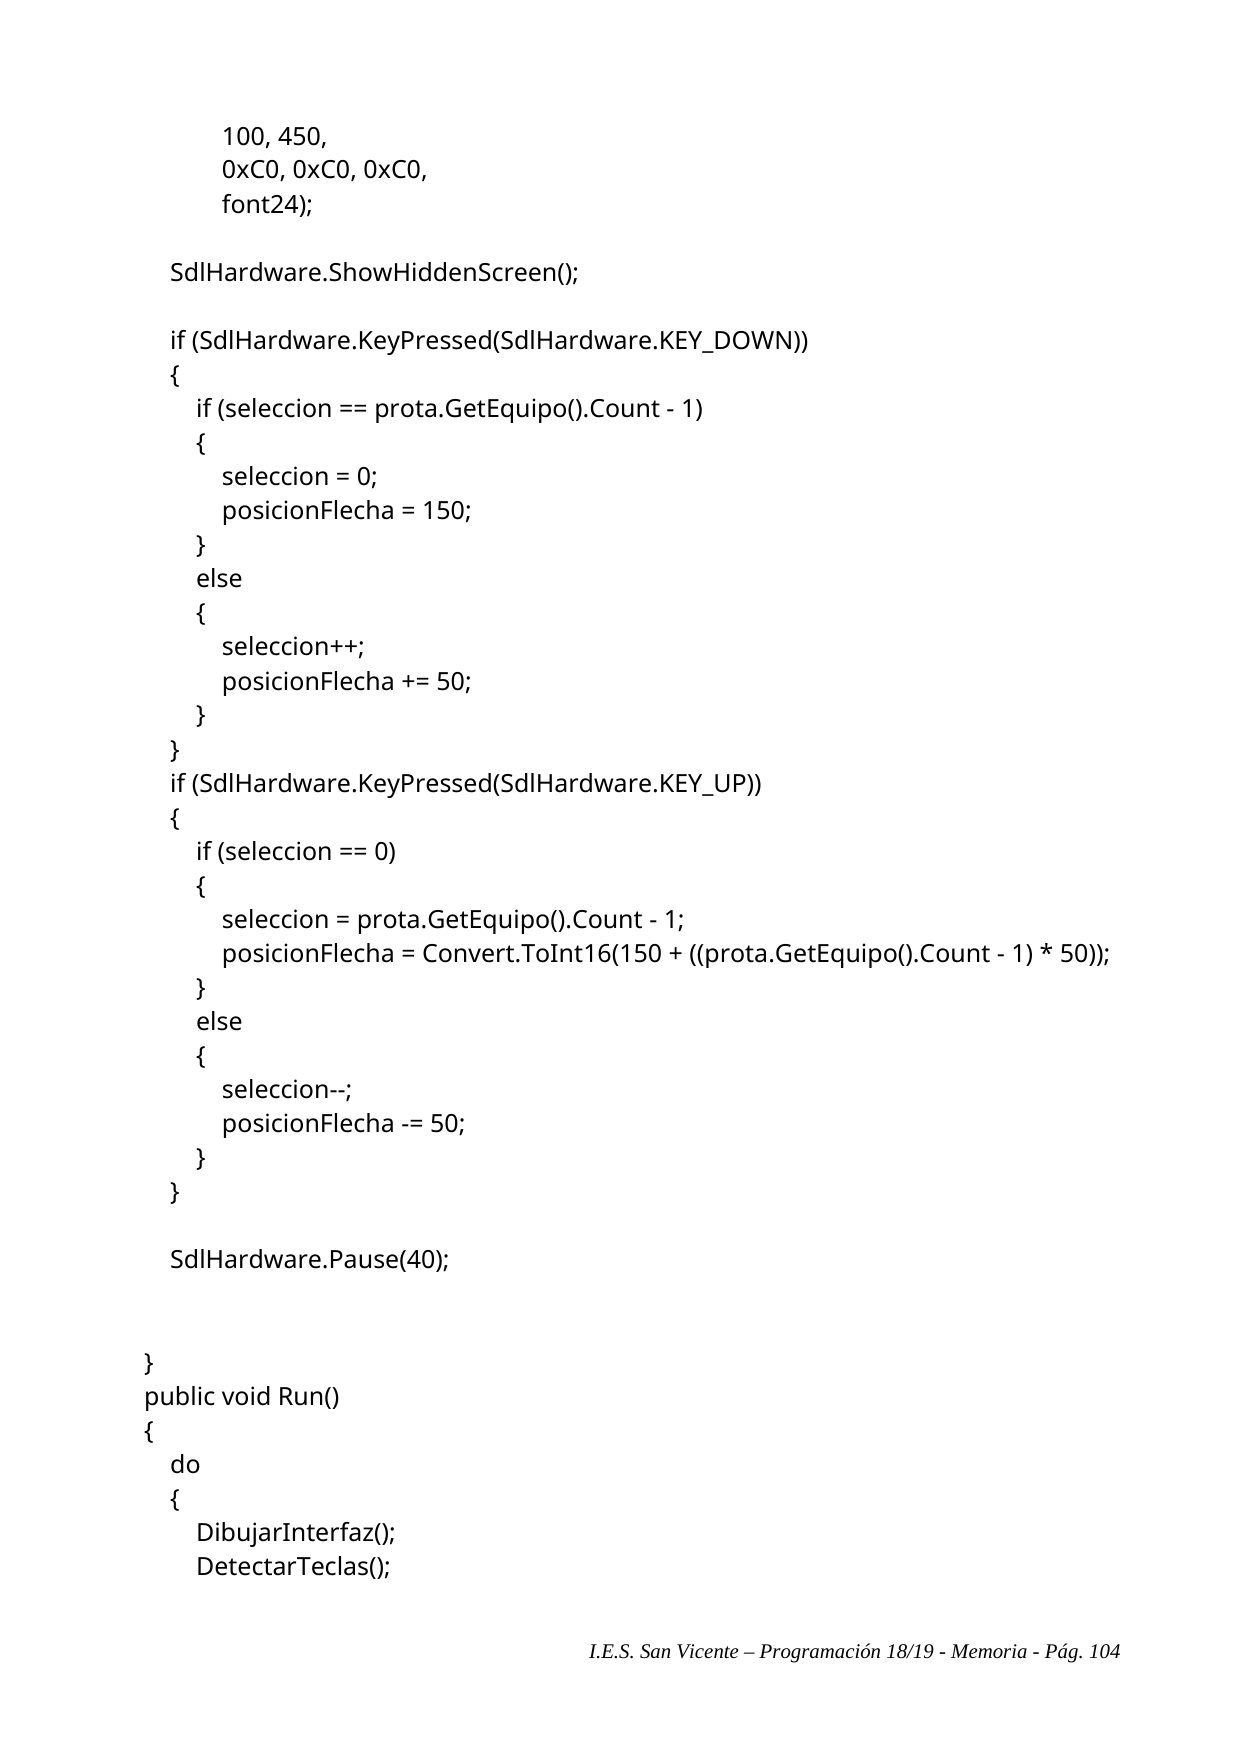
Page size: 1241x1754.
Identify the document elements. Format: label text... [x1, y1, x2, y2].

text posicionFlecha += 50; [118, 663, 1122, 697]
text do [118, 1447, 1122, 1481]
text { [118, 867, 1122, 902]
text SdlHardware.ShowHiddenScreen(); [118, 254, 1122, 288]
text seleccion = 0; [118, 459, 1122, 493]
text if (SdlHardware.KeyPressed(SdlHardware.KEY_DOWN)) [118, 322, 1122, 357]
text { [118, 425, 1122, 459]
text { [118, 357, 1122, 391]
text seleccion++; [118, 629, 1122, 663]
text { [118, 1412, 1122, 1447]
text 100, 450, [118, 118, 1122, 152]
text } [118, 1344, 1122, 1378]
text seleccion--; [118, 1072, 1122, 1106]
text if (seleccion == prota.GetEquipo().Count - 1) [118, 391, 1122, 425]
text if (SdlHardware.KeyPressed(SdlHardware.KEY_UP)) [118, 765, 1122, 799]
text if (seleccion == 0) [118, 833, 1122, 867]
text { [118, 595, 1122, 629]
text } [118, 731, 1122, 765]
text posicionFlecha = Convert.ToInt16(150 + ((prota.GetEquipo().Count - 1) * 50)); [118, 936, 1122, 970]
text DetectarTeclas(); [118, 1549, 1122, 1583]
text public void Run() [118, 1378, 1122, 1412]
text { [118, 1038, 1122, 1072]
text } [118, 1174, 1122, 1208]
text else [118, 561, 1122, 595]
text } [118, 527, 1122, 561]
text else [118, 1004, 1122, 1038]
text font24); [118, 186, 1122, 220]
text } [118, 697, 1122, 731]
text } [118, 970, 1122, 1004]
text seleccion = prota.GetEquipo().Count - 1; [118, 902, 1122, 936]
text { [118, 799, 1122, 833]
text posicionFlecha -= 50; [118, 1106, 1122, 1140]
text SdlHardware.Pause(40); [118, 1242, 1122, 1276]
text } [118, 1140, 1122, 1174]
text 0xC0, 0xC0, 0xC0, [118, 152, 1122, 186]
text DibujarInterfaz(); [118, 1515, 1122, 1549]
text posicionFlecha = 150; [118, 493, 1122, 527]
text { [118, 1481, 1122, 1515]
